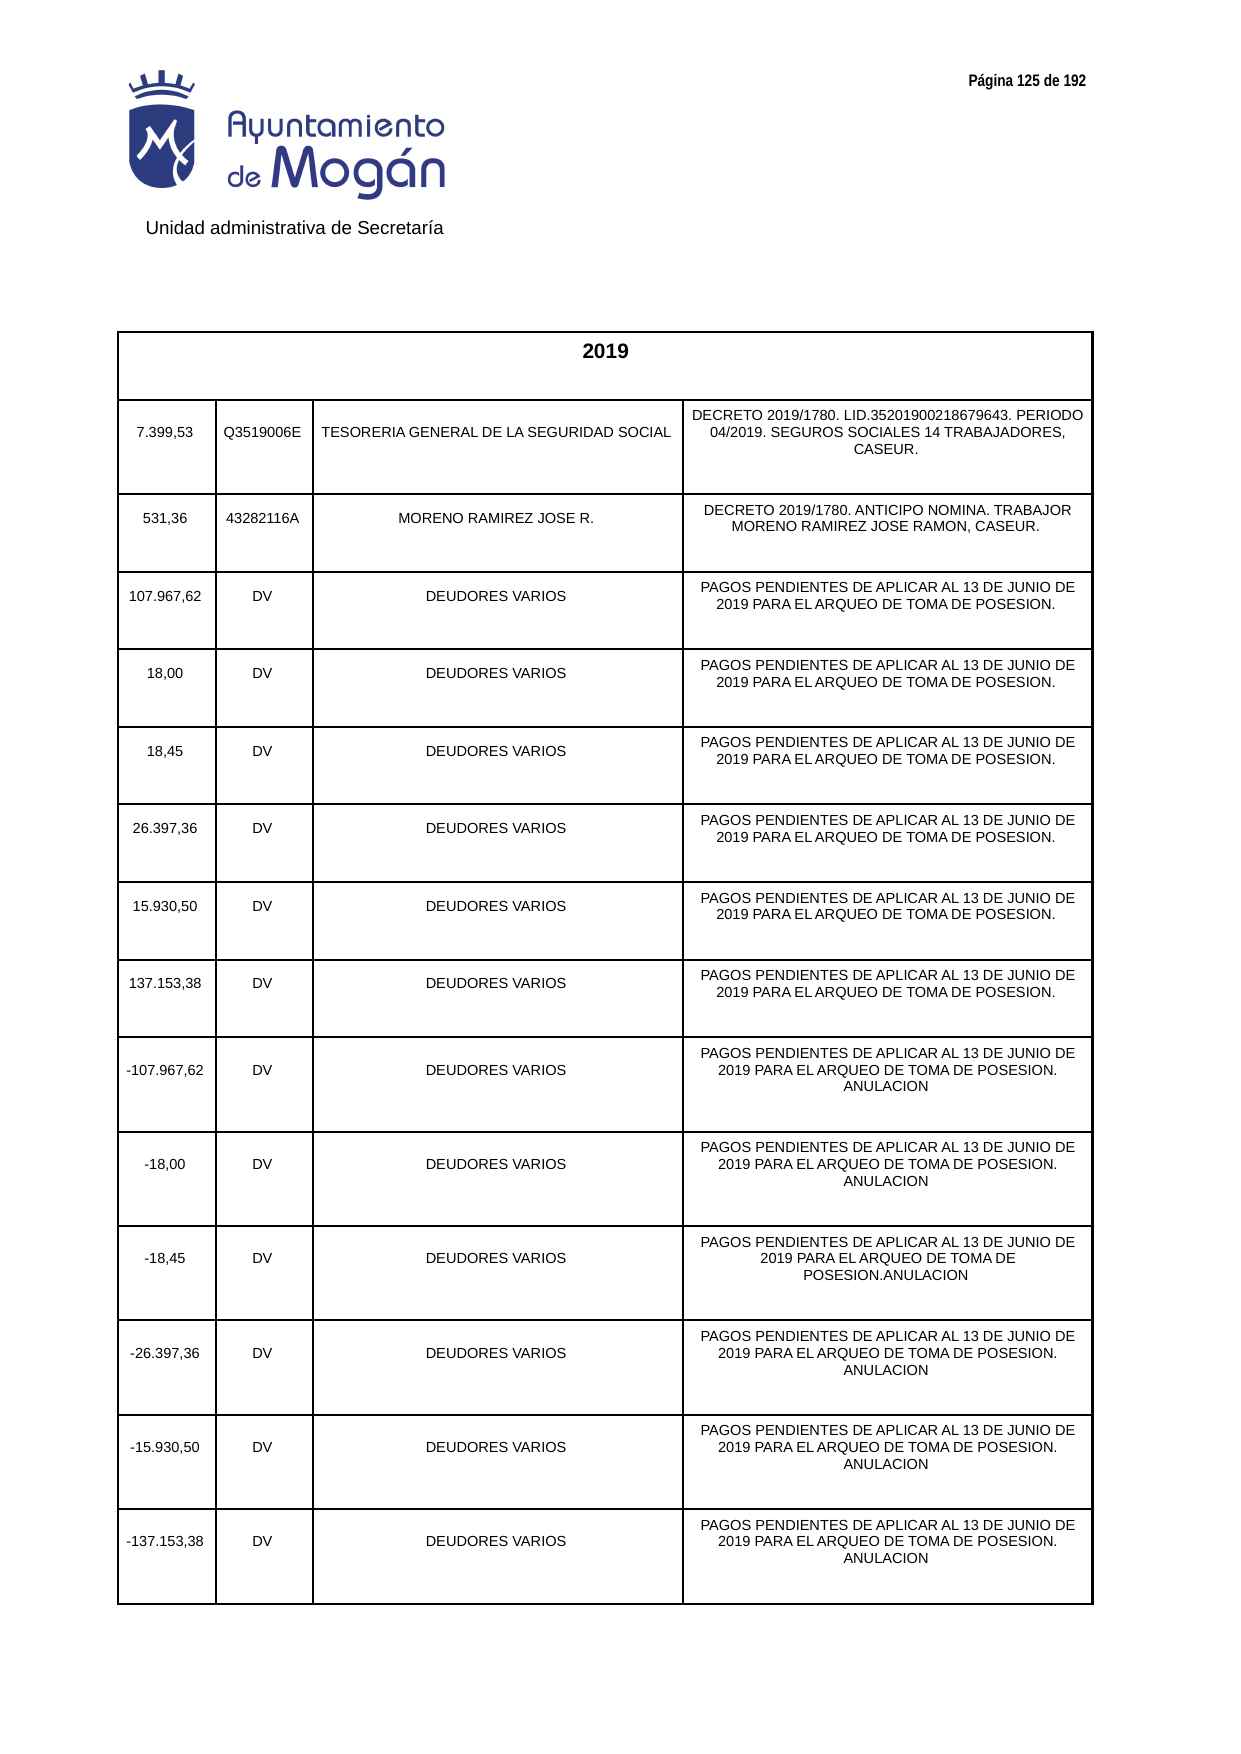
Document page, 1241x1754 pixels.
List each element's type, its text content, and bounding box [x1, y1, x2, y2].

table_cell DV [217, 805, 312, 881]
table_cell DV [217, 961, 312, 1036]
table_cell -15.930,50 [119, 1416, 215, 1508]
table_cell PAGOS PENDIENTES DE APLICAR AL 13 DE JUNIO DE 2019 PARA EL ARQUEO DE TOMA DE POSESION. ANULACION [684, 1416, 1091, 1508]
table_cell TESORERIA GENERAL DE LA SEGURIDAD SOCIAL [314, 401, 682, 493]
table_cell PAGOS PENDIENTES DE APLICAR AL 13 DE JUNIO DE 2019 PARA EL ARQUEO DE TOMA DE POSESION. [684, 650, 1091, 726]
table_cell DEUDORES VARIOS [314, 728, 682, 803]
table_cell MORENO RAMIREZ JOSE R. [314, 495, 682, 571]
table_cell -107.967,62 [119, 1038, 215, 1131]
table_cell DV [217, 1227, 312, 1319]
table_cell DEUDORES VARIOS [314, 1416, 682, 1508]
table_cell -137.153,38 [119, 1510, 215, 1602]
table_cell PAGOS PENDIENTES DE APLICAR AL 13 DE JUNIO DE 2019 PARA EL ARQUEO DE TOMA DE POSESION.ANULACION [684, 1227, 1091, 1319]
table_cell DV [217, 573, 312, 648]
table_cell 15.930,50 [119, 883, 215, 958]
table_cell 18,45 [119, 728, 215, 803]
table_cell PAGOS PENDIENTES DE APLICAR AL 13 DE JUNIO DE 2019 PARA EL ARQUEO DE TOMA DE POSESION. [684, 573, 1091, 648]
table_cell DV [217, 1038, 312, 1131]
table_cell Q3519006E [217, 401, 312, 493]
table_cell DV [217, 650, 312, 726]
table_cell 18,00 [119, 650, 215, 726]
table_cell DEUDORES VARIOS [314, 573, 682, 648]
table_cell DEUDORES VARIOS [314, 1038, 682, 1131]
table_cell 531,36 [119, 495, 215, 571]
table_cell DV [217, 1416, 312, 1508]
table_cell DEUDORES VARIOS [314, 1133, 682, 1225]
table_cell DEUDORES VARIOS [314, 1227, 682, 1319]
picture [128, 70, 445, 206]
table_cell -26.397,36 [119, 1321, 215, 1414]
table_cell PAGOS PENDIENTES DE APLICAR AL 13 DE JUNIO DE 2019 PARA EL ARQUEO DE TOMA DE POSESION. [684, 728, 1091, 803]
table_cell DEUDORES VARIOS [314, 961, 682, 1036]
table_cell PAGOS PENDIENTES DE APLICAR AL 13 DE JUNIO DE 2019 PARA EL ARQUEO DE TOMA DE POSESION. ANULACION [684, 1038, 1091, 1131]
table_cell DECRETO 2019/1780. ANTICIPO NOMINA. TRABAJOR MORENO RAMIREZ JOSE RAMON, CASEUR. [684, 495, 1091, 571]
table_cell PAGOS PENDIENTES DE APLICAR AL 13 DE JUNIO DE 2019 PARA EL ARQUEO DE TOMA DE POSESION. ANULACION [684, 1133, 1091, 1225]
table_cell DV [217, 1321, 312, 1414]
table_cell 107.967,62 [119, 573, 215, 648]
table_cell DV [217, 1133, 312, 1225]
table_cell PAGOS PENDIENTES DE APLICAR AL 13 DE JUNIO DE 2019 PARA EL ARQUEO DE TOMA DE POSESION. ANULACION [684, 1321, 1091, 1414]
table_cell DEUDORES VARIOS [314, 805, 682, 881]
table_cell DV [217, 728, 312, 803]
table_cell DV [217, 883, 312, 958]
table_cell -18,00 [119, 1133, 215, 1225]
table_cell DEUDORES VARIOS [314, 650, 682, 726]
table_cell DV [217, 1510, 312, 1602]
table_cell PAGOS PENDIENTES DE APLICAR AL 13 DE JUNIO DE 2019 PARA EL ARQUEO DE TOMA DE POSESION. [684, 805, 1091, 881]
table_cell -18,45 [119, 1227, 215, 1319]
table_cell PAGOS PENDIENTES DE APLICAR AL 13 DE JUNIO DE 2019 PARA EL ARQUEO DE TOMA DE POSESION. [684, 883, 1091, 958]
table_cell 7.399,53 [119, 401, 215, 493]
table_header 2019 [119, 333, 1091, 398]
table_cell DEUDORES VARIOS [314, 883, 682, 958]
table_cell DEUDORES VARIOS [314, 1510, 682, 1602]
table_cell 26.397,36 [119, 805, 215, 881]
table_cell DECRETO 2019/1780. LID.35201900218679643. PERIODO 04/2019. SEGUROS SOCIALES 14 TRABAJADORES, CASEUR. [684, 401, 1091, 493]
table_cell 137.153,38 [119, 961, 215, 1036]
table_cell DEUDORES VARIOS [314, 1321, 682, 1414]
table_cell PAGOS PENDIENTES DE APLICAR AL 13 DE JUNIO DE 2019 PARA EL ARQUEO DE TOMA DE POSESION. ANULACION [684, 1510, 1091, 1602]
table_cell 43282116A [217, 495, 312, 571]
table_cell PAGOS PENDIENTES DE APLICAR AL 13 DE JUNIO DE 2019 PARA EL ARQUEO DE TOMA DE POSESION. [684, 961, 1091, 1036]
